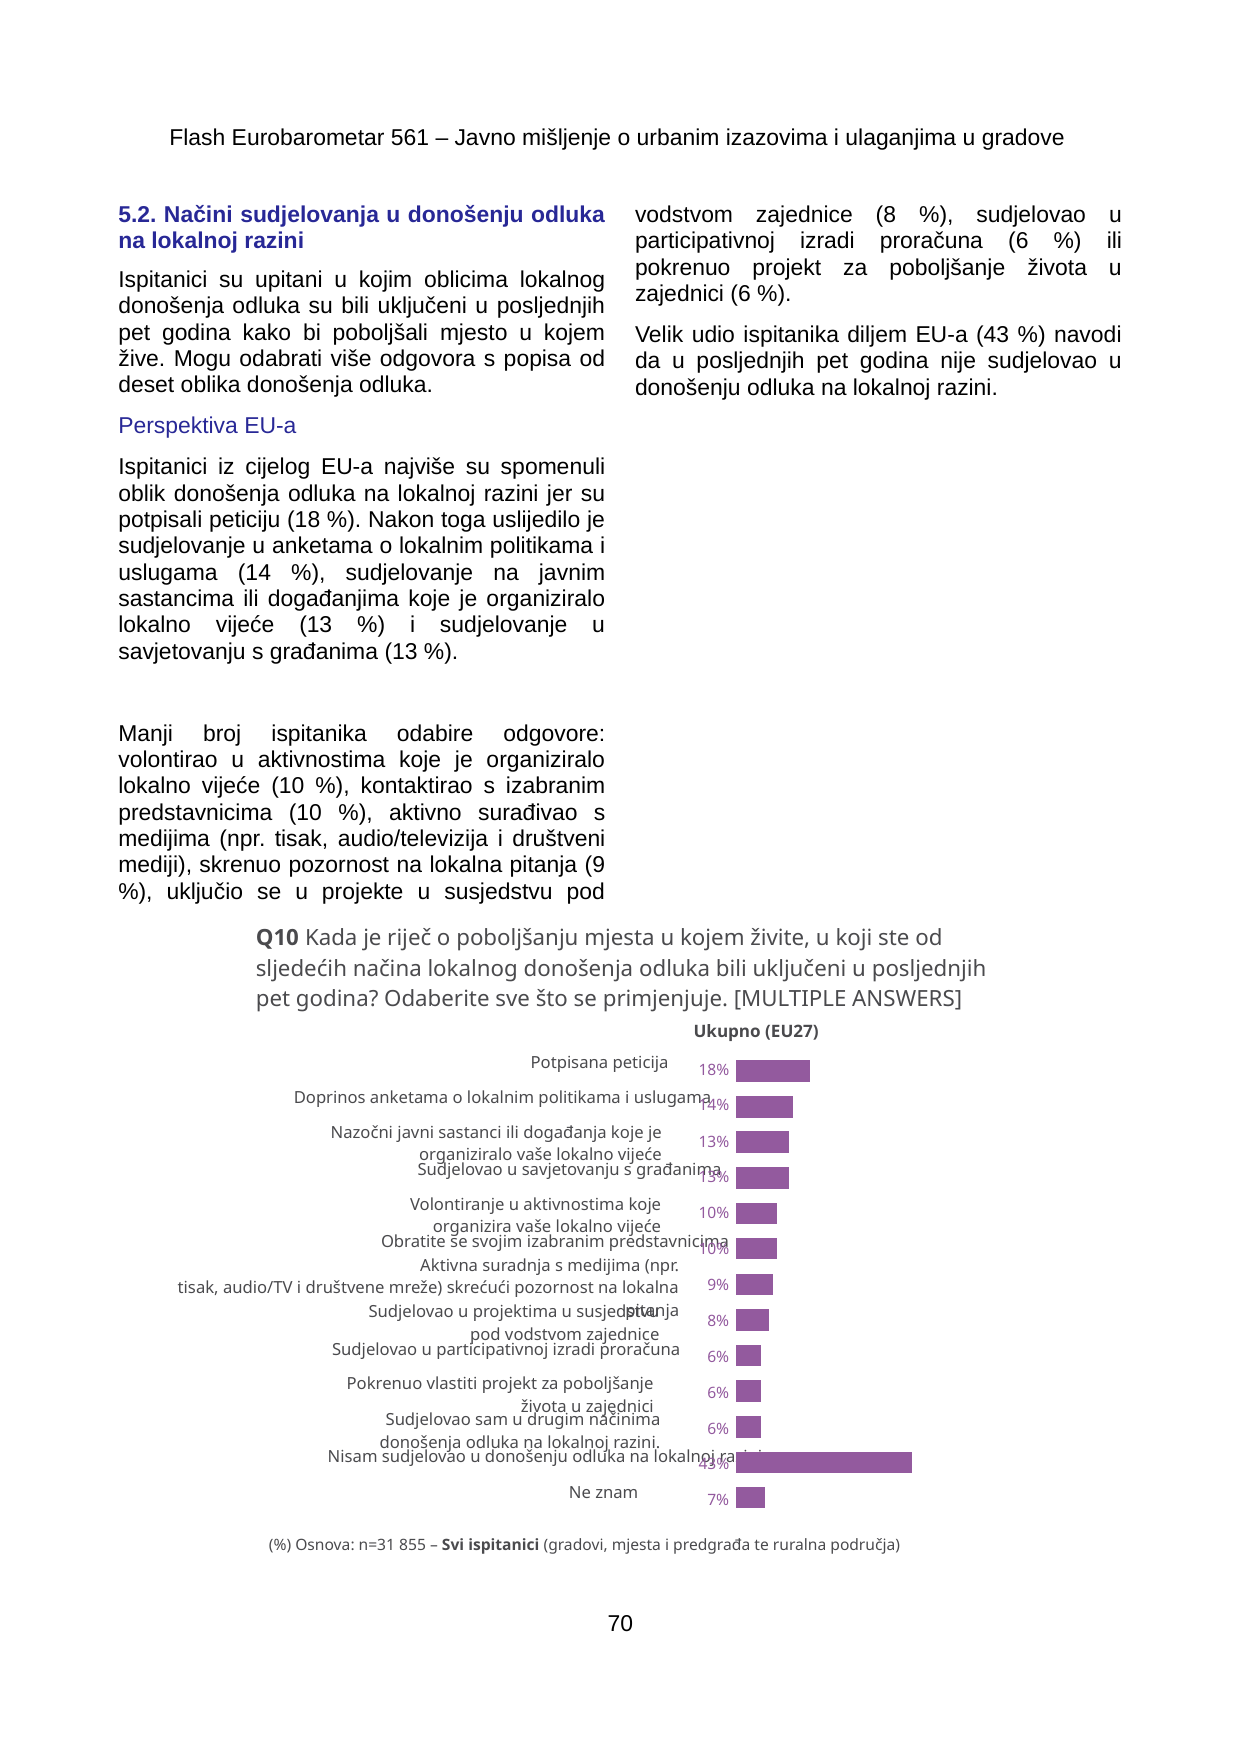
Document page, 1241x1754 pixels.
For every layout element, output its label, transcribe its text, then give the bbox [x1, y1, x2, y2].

text Velik udio ispitanika diljem EU-a (43 %) navodi da u posljednjih pet godina nije sudjelovao u donošenju odluka na lokalnoj razini. [635, 321, 1122, 400]
text Ispitanici iz cijelog EU-a najviše su spomenuli oblik donošenja odluka na lokalnoj razini jer su potpisali peticiju (18 %). Nakon toga uslijedilo je sudjelovanje u anketama o lokalnim politikama i uslugama (14 %), sudjelovanje na javnim sastancima ili događanjima koje je organiziralo lokalno vijeće (13 %) i sudjelovanje u savjetovanju s građanima (13 %). [118, 453, 605, 664]
text Manji broj ispitanika odabire odgovore: volontirao u aktivnostima koje je organiziralo lokalno vijeće (10 %), kontaktirao s izabranim predstavnicima (10 %), aktivno surađivao s medijima (npr. tisak, audio/televizija i društveni mediji), skrenuo pozornost na lokalna pitanja (9 %), uključio se u projekte u susjedstvu pod [118, 719, 605, 904]
text Perspektiva EU-a [118, 412, 605, 439]
subtitle 5.2. Načini sudjelovanja u donošenju odluka na lokalnoj razini [118, 201, 605, 253]
text vodstvom zajednice (8 %), sudjelovao u participativnoj izradi proračuna (6 %) ili pokrenuo projekt za poboljšanje života u zajednici (6 %). [635, 201, 1122, 306]
text Ispitanici su upitani u kojim oblicima lokalnog donošenja odluka su bili uključeni u posljednjih pet godina kako bi poboljšali mjesto u kojem žive. Mogu odabrati više odgovora s popisa od deset oblika donošenja odluka. [118, 266, 605, 398]
